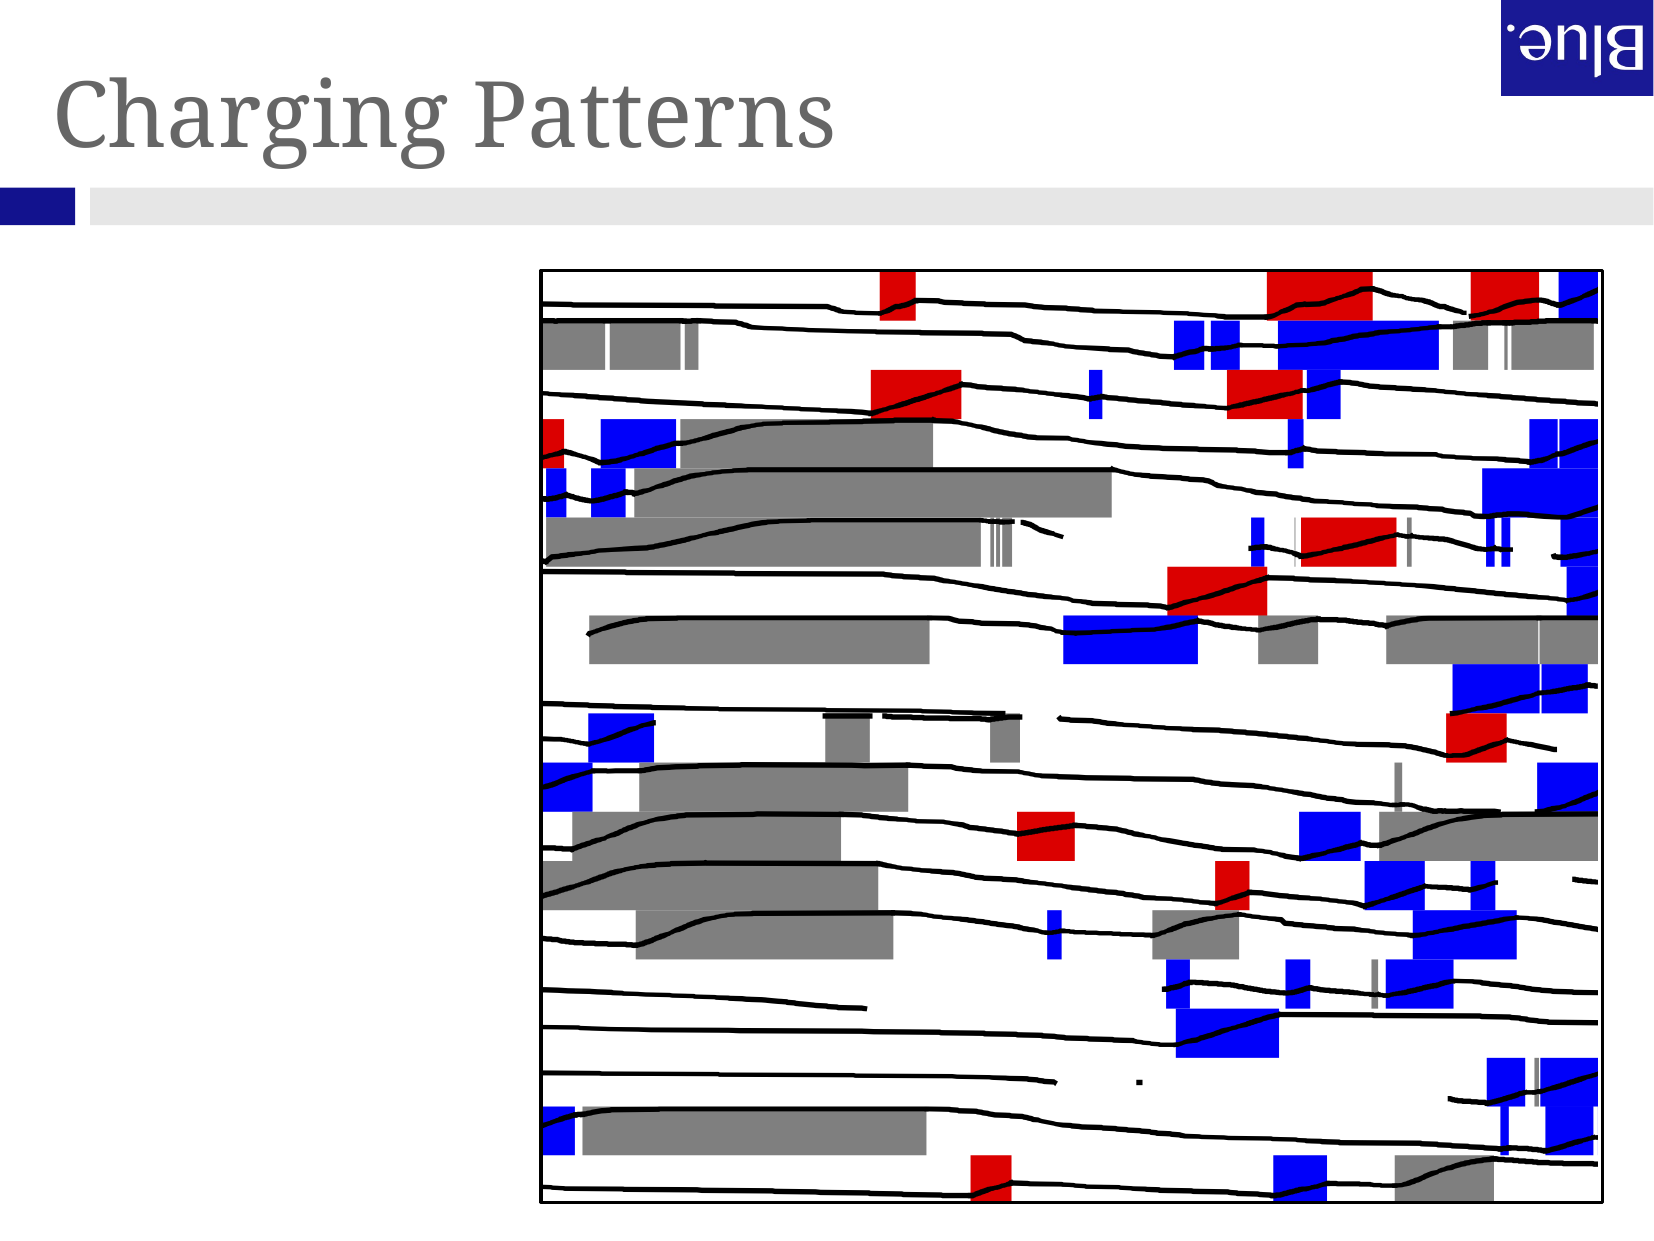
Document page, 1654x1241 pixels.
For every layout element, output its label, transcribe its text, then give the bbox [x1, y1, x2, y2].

picture [543, 272, 1598, 1201]
title Charging Patterns [37, 37, 1613, 188]
picture [1501, 0, 1654, 96]
